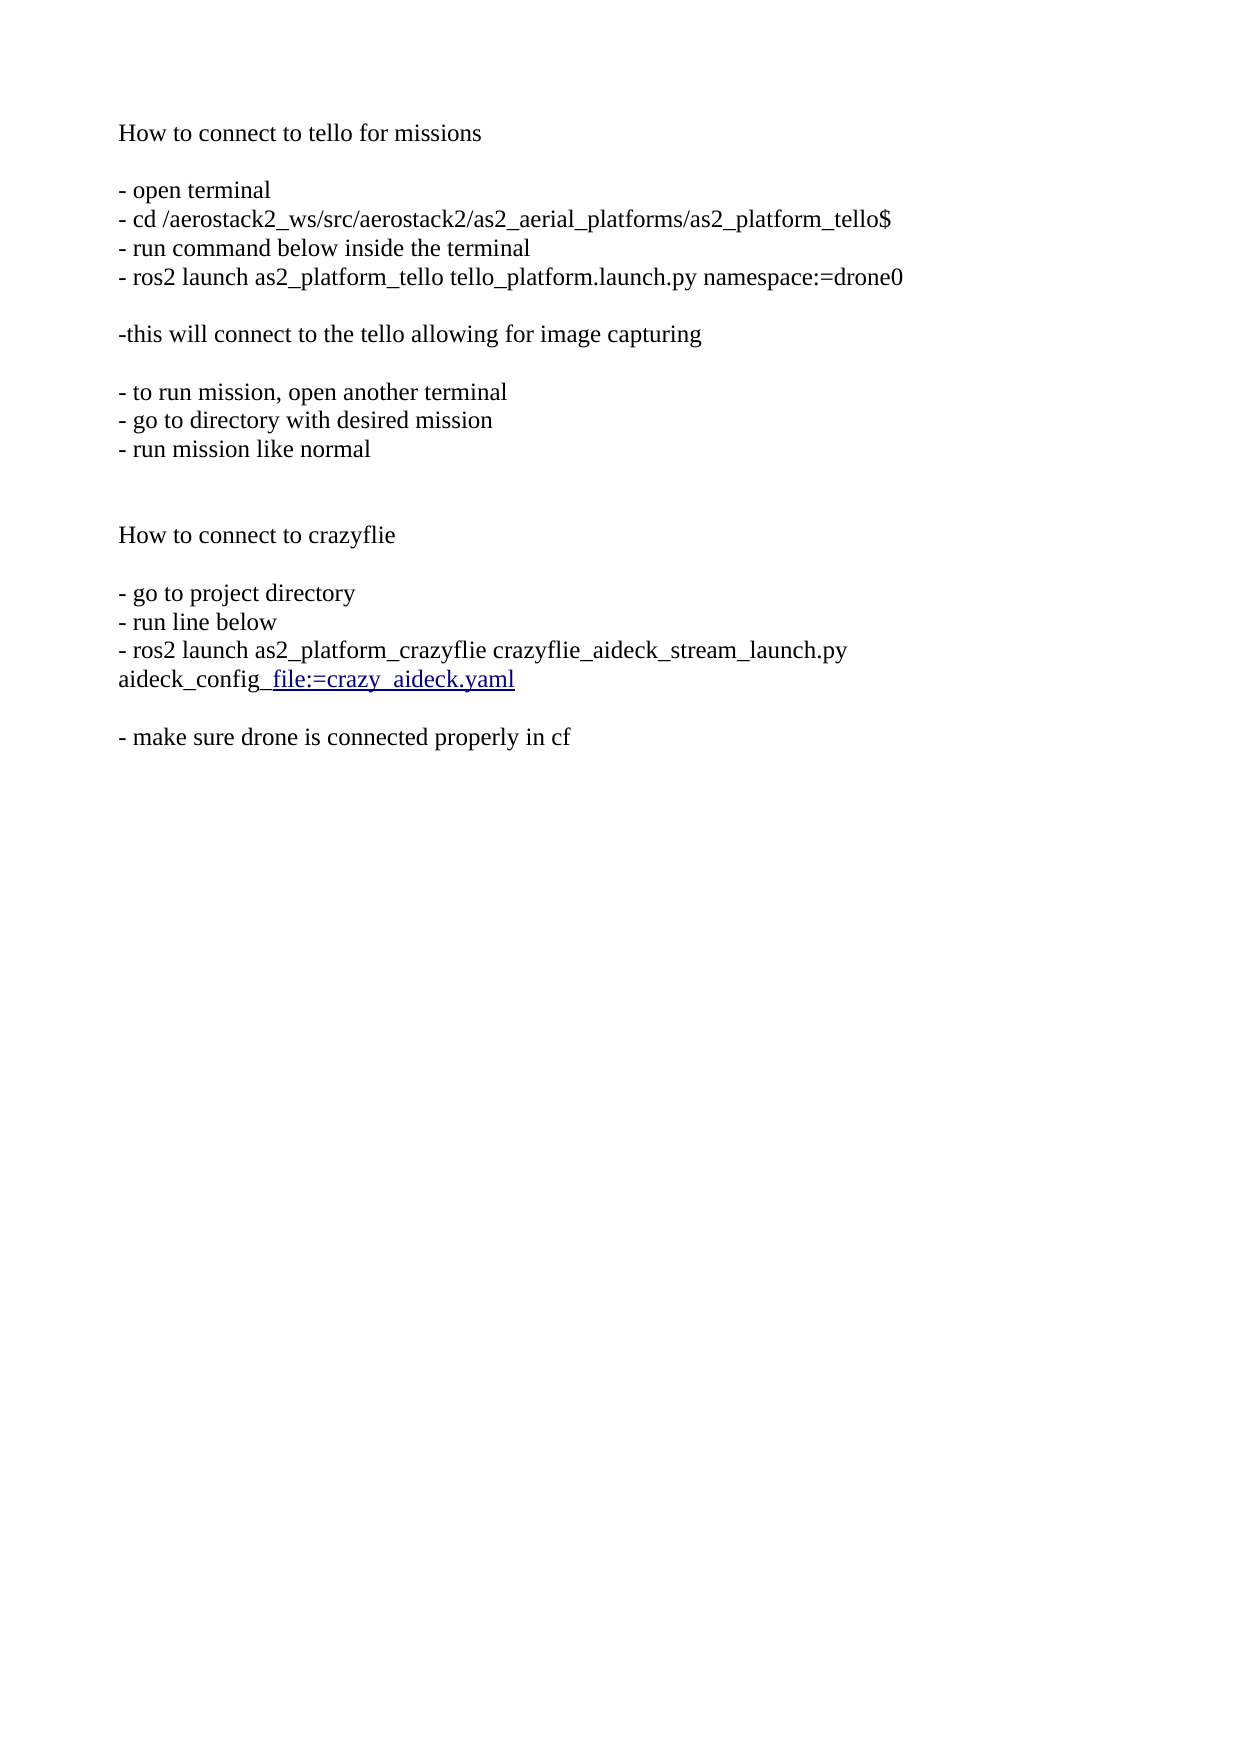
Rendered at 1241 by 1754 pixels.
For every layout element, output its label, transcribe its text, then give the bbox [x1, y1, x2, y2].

text - open terminal [118, 176, 1122, 204]
text - go to project directory [118, 578, 1122, 607]
text - ros2 launch as2_platform_tello tello_platform.launch.py namespace:=drone0 [118, 262, 1122, 291]
text - go to directory with desired mission [118, 406, 1122, 434]
text -this will connect to the tello allowing for image capturing [118, 319, 1122, 348]
text - run line below [118, 607, 1122, 636]
text How to connect to tello for missions [118, 118, 1122, 147]
text - run command below inside the terminal [118, 233, 1122, 262]
text - to run mission, open another terminal [118, 377, 1122, 406]
text How to connect to crazyflie [118, 521, 1122, 549]
text - make sure drone is connected properly in cf [118, 722, 1122, 751]
text - run mission like normal [118, 434, 1122, 463]
text - ros2 launch as2_platform_crazyflie crazyflie_aideck_stream_launch.py aideck_config_file:=crazy_aideck.yaml [118, 636, 1122, 693]
text - cd /aerostack2_ws/src/aerostack2/as2_aerial_platforms/as2_platform_tello$ [118, 204, 1122, 233]
